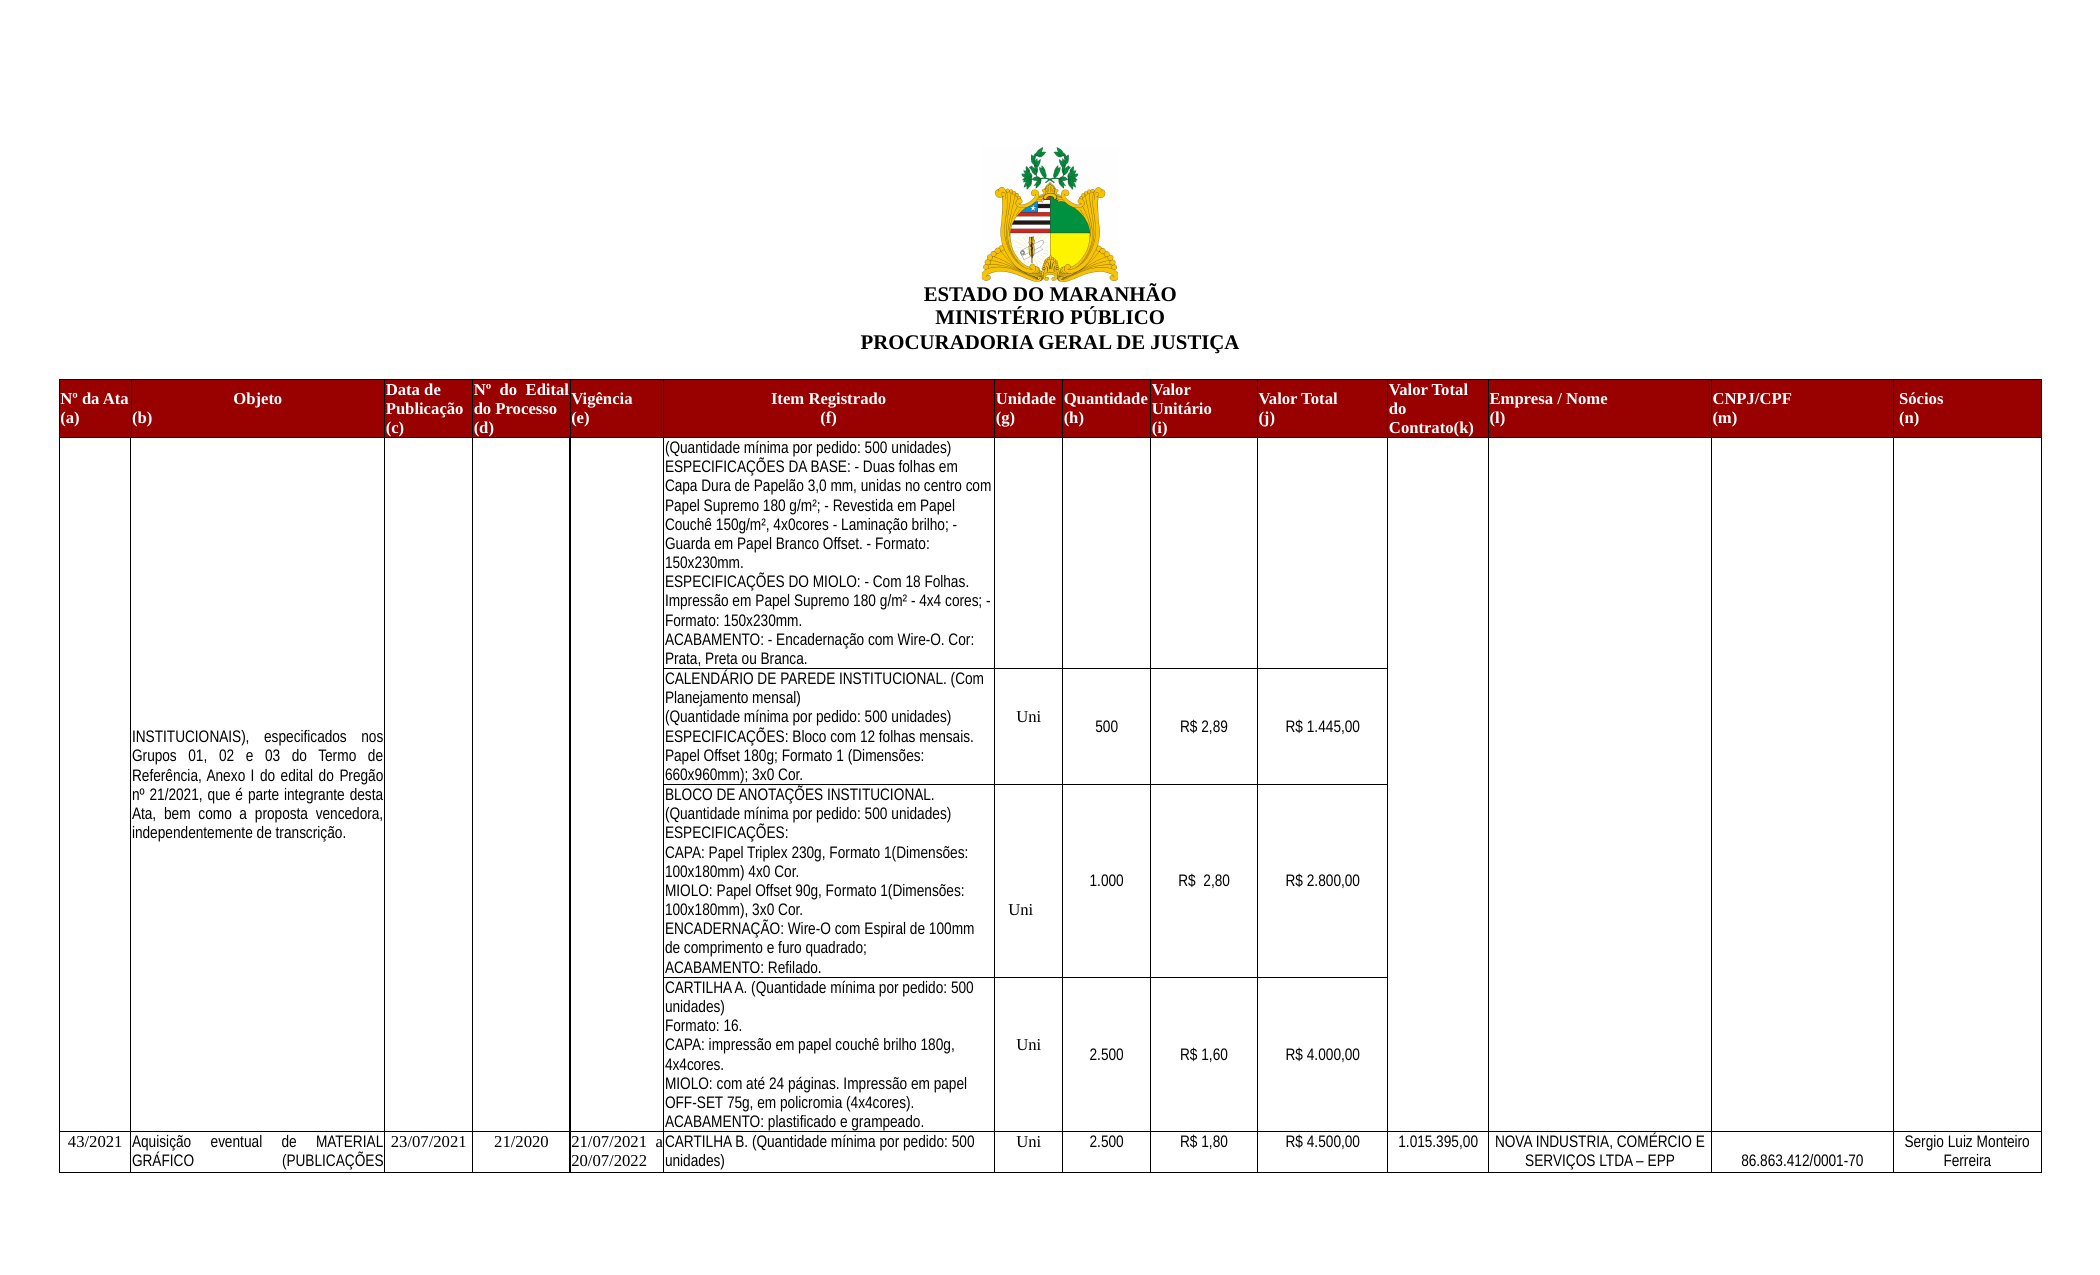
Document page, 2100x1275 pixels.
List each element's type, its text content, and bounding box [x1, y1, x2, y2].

table_cell 21/2020 [473, 1132, 569, 1172]
table_cell 2.500 [1063, 978, 1150, 1131]
table_cell CARTILHA A. (Quantidade mínima por pedido: 500 unidades) Formato: 16. CAPA: impressão em papel couchê brilho 180g, 4x4cores. MIOLO: com até 24 páginas. Impressão em papel OFF-SET 75g, em policromia (4x4cores). ACABAMENTO: plastificado e grampeado. [664, 978, 994, 1131]
table_cell [1388, 438, 1488, 1131]
table_header Objeto (b) [132, 380, 384, 437]
table_cell Uni [995, 1132, 1062, 1172]
table_cell [1258, 438, 1387, 668]
table_cell R$ 2,89 [1151, 669, 1257, 784]
table_header Empresa / Nome (l) [1489, 380, 1711, 437]
table_cell Aquisição eventual de MATERIAL GRÁFICO (PUBLICAÇÕES [131, 1132, 384, 1172]
table_header Nº da Ata (a) [60, 380, 131, 437]
table_cell 1.000 [1063, 785, 1150, 977]
table_cell 86.863.412/0001-70 [1712, 1132, 1893, 1172]
table_cell Uni [995, 669, 1062, 784]
table_cell [385, 438, 472, 1131]
table_cell [995, 438, 1062, 668]
table_cell R$ 1.445,00 [1258, 669, 1387, 784]
table_cell [1894, 438, 2041, 1131]
table_cell INSTITUCIONAIS), especificados nos Grupos 01, 02 e 03 do Termo de Referência, Anexo I do edital do Pregão nº 21/2021, que é parte integrante desta Ata, bem como a proposta vencedora, independentemente de transcrição. [131, 438, 384, 1131]
table_cell BLOCO DE ANOTAÇÕES INSTITUCIONAL. (Quantidade mínima por pedido: 500 unidades) ESPECIFICAÇÕES: CAPA: Papel Triplex 230g, Formato 1(Dimensões: 100x180mm) 4x0 Cor. MIOLO: Papel Offset 90g, Formato 1(Dimensões: 100x180mm), 3x0 Cor. ENCADERNAÇÃO: Wire-O com Espiral de 100mm de comprimento e furo quadrado; ACABAMENTO: Refilado. [664, 785, 994, 977]
table_cell 500 [1063, 669, 1150, 784]
table_header Valor Total (j) [1258, 380, 1387, 437]
table_cell [1063, 438, 1150, 668]
table_cell 43/2021 [60, 1132, 130, 1172]
table_header Unidade (g) [995, 380, 1062, 437]
table_cell R$ 1,80 [1151, 1132, 1257, 1172]
table_cell CALENDÁRIO DE PAREDE INSTITUCIONAL. (Com Planejamento mensal) (Quantidade mínima por pedido: 500 unidades) ESPECIFICAÇÕES: Bloco com 12 folhas mensais. Papel Offset 180g; Formato 1 (Dimensões: 660x960mm); 3x0 Cor. [664, 669, 994, 784]
table_cell R$ 4.500,00 [1258, 1132, 1387, 1172]
table_header Data de Publicação (c) [385, 380, 472, 437]
table_cell R$ 2,80 [1151, 785, 1257, 977]
table_cell Sergio Luiz Monteiro Ferreira [1894, 1132, 2041, 1172]
table_header Vigência (e) [571, 380, 663, 437]
table_cell [571, 438, 663, 1131]
table_cell [1712, 438, 1893, 1131]
table_header Quantidade (h) [1063, 380, 1150, 437]
table_cell [1151, 438, 1257, 668]
table_cell Uni [995, 978, 1062, 1131]
table_cell 21/07/2021 a 20/07/2022 [571, 1132, 663, 1172]
table_cell Uni [995, 785, 1062, 977]
table_cell R$ 4.000,00 [1258, 978, 1387, 1131]
table_cell CARTILHA B. (Quantidade mínima por pedido: 500 unidades) [664, 1132, 994, 1172]
table_cell [473, 438, 569, 1131]
table_cell 2.500 [1063, 1132, 1150, 1172]
table_header Item Registrado (f) [664, 380, 994, 437]
table_cell R$ 1,60 [1151, 978, 1257, 1131]
table_cell [1489, 438, 1711, 1131]
table_header Nº do Edital do Processo (d) [473, 380, 570, 437]
table_cell (Quantidade mínima por pedido: 500 unidades) ESPECIFICAÇÕES DA BASE: - Duas folhas em Capa Dura de Papelão 3,0 mm, unidas no centro com Papel Supremo 180 g/m²; - Revestida em Papel Couchê 150g/m², 4x0cores - Laminação brilho; - Guarda em Papel Branco Offset. - Formato: 150x230mm. ESPECIFICAÇÕES DO MIOLO: - Com 18 Folhas. Impressão em Papel Supremo 180 g/m² - 4x4 cores; - Formato: 150x230mm. ACABAMENTO: - Encadernação com Wire-O. Cor: Prata, Preta ou Branca. [664, 438, 994, 668]
table_header Valor Unitário (i) [1151, 380, 1257, 437]
table_cell R$ 2.800,00 [1258, 785, 1387, 977]
table_cell NOVA INDUSTRIA, COMÉRCIO E SERVIÇOS LTDA – EPP [1489, 1132, 1711, 1172]
table_cell 23/07/2021 [385, 1132, 472, 1172]
table_header CNPJ/CPF (m) [1712, 380, 1893, 437]
table_header Sócios (n) [1894, 380, 2041, 437]
table_header Valor Total do Contrato(k) [1388, 380, 1488, 437]
table_cell [60, 438, 130, 1131]
table_cell 1.015.395,00 [1388, 1132, 1488, 1172]
